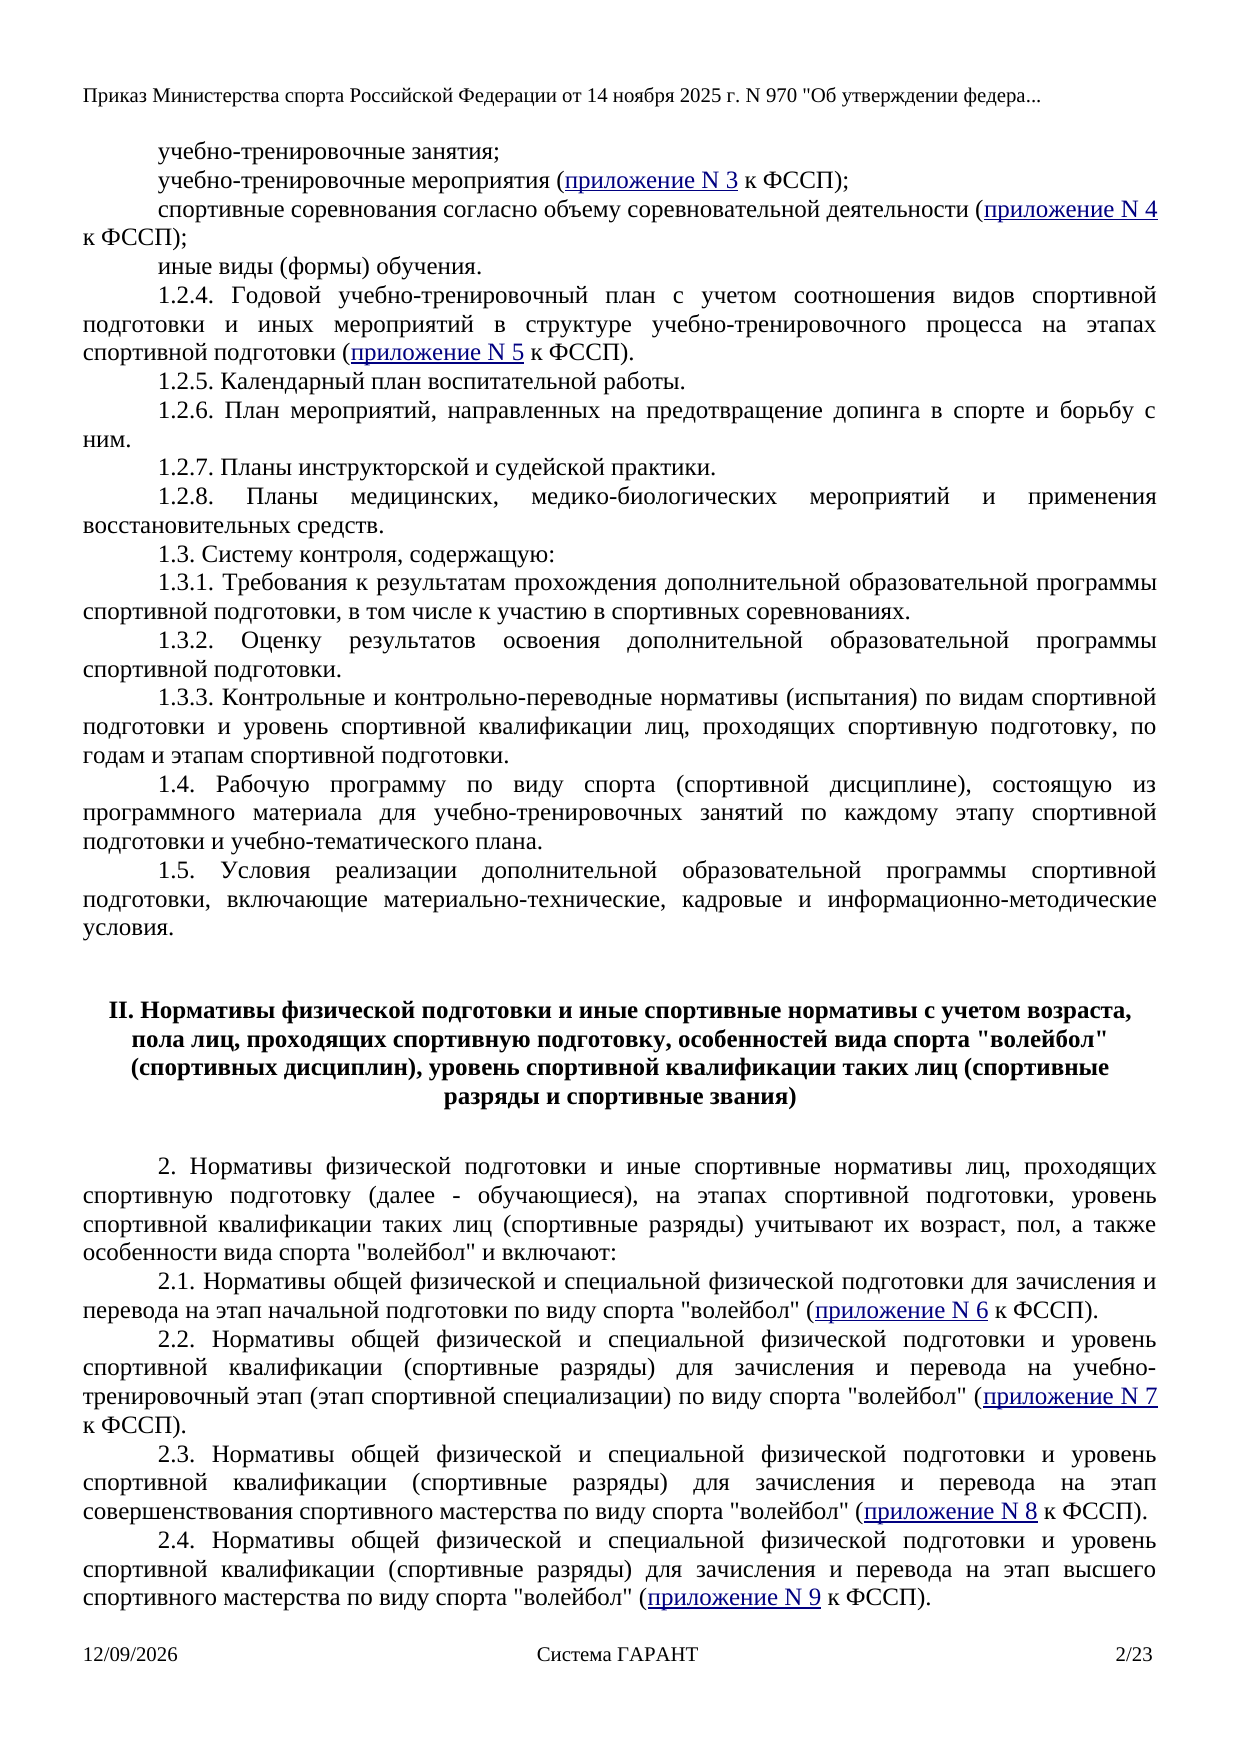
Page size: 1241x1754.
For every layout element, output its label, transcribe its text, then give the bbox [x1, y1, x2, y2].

text 1.2.7. Планы инструкторской и судейской практики. [83, 452, 1157, 481]
text 1.4. Рабочую программу по виду спорта (спортивной дисциплине), состоящую из программного материала для учебно-тренировочных занятий по каждому этапу спортивной подготовки и учебно-тематического плана. [83, 769, 1157, 855]
text 1.5. Условия реализации дополнительной образовательной программы спортивной подготовки, включающие материально-технические, кадровые и информационно-методические условия. [83, 855, 1157, 941]
text 1.3.3. Контрольные и контрольно-переводные нормативы (испытания) по видам спортивной подготовки и уровень спортивной квалификации лиц, проходящих спортивную подготовку, по годам и этапам спортивной подготовки. [83, 682, 1157, 769]
text 2. Нормативы физической подготовки и иные спортивные нормативы лиц, проходящих спортивную подготовку (далее - обучающиеся), на этапах спортивной подготовки, уровень спортивной квалификации таких лиц (спортивные разряды) учитывают их возраст, пол, а также особенности вида спорта "волейбол" и включают: [83, 1151, 1157, 1266]
text 1.2.8. Планы медицинских, медико-биологических мероприятий и применения восстановительных средств. [83, 481, 1157, 539]
text 1.2.6. План мероприятий, направленных на предотвращение допинга в спорте и борьбу с ним. [83, 395, 1157, 452]
text 2.2. Нормативы общей физической и специальной физической подготовки и уровень спортивной квалификации (спортивные разряды) для зачисления и перевода на учебно-тренировочный этап (этап спортивной специализации) по виду спорта "волейбол" (приложение N 7 к ФССП). [83, 1324, 1157, 1439]
text 1.2.5. Календарный план воспитательной работы. [83, 366, 1157, 395]
subtitle II. Нормативы физической подготовки и иные спортивные нормативы с учетом возраста, пола лиц, проходящих спортивную подготовку, особенностей вида спорта "волейбол" (спортивных дисциплин), уровень спортивной квалификации таких лиц (спортивные разряды и спортивные звания) [83, 995, 1157, 1110]
text 2.3. Нормативы общей физической и специальной физической подготовки и уровень спортивной квалификации (спортивные разряды) для зачисления и перевода на этап совершенствования спортивного мастерства по виду спорта "волейбол" (приложение N 8 к ФССП). [83, 1439, 1157, 1525]
text учебно-тренировочные мероприятия (приложение N 3 к ФССП); [83, 165, 1157, 194]
text 2.4. Нормативы общей физической и специальной физической подготовки и уровень спортивной квалификации (спортивные разряды) для зачисления и перевода на этап высшего спортивного мастерства по виду спорта "волейбол" (приложение N 9 к ФССП). [83, 1525, 1157, 1611]
text учебно-тренировочные занятия; [83, 136, 1157, 165]
text 1.3. Систему контроля, содержащую: [83, 539, 1157, 567]
text 1.2.4. Годовой учебно-тренировочный план с учетом соотношения видов спортивной подготовки и иных мероприятий в структуре учебно-тренировочного процесса на этапах спортивной подготовки (приложение N 5 к ФССП). [83, 280, 1157, 366]
text 1.3.2. Оценку результатов освоения дополнительной образовательной программы спортивной подготовки. [83, 625, 1157, 682]
text иные виды (формы) обучения. [83, 251, 1157, 280]
text спортивные соревнования согласно объему соревновательной деятельности (приложение N 4 к ФССП); [83, 194, 1157, 251]
text 1.3.1. Требования к результатам прохождения дополнительной образовательной программы спортивной подготовки, в том числе к участию в спортивных соревнованиях. [83, 567, 1157, 625]
text 2.1. Нормативы общей физической и специальной физической подготовки для зачисления и перевода на этап начальной подготовки по виду спорта "волейбол" (приложение N 6 к ФССП). [83, 1266, 1157, 1324]
